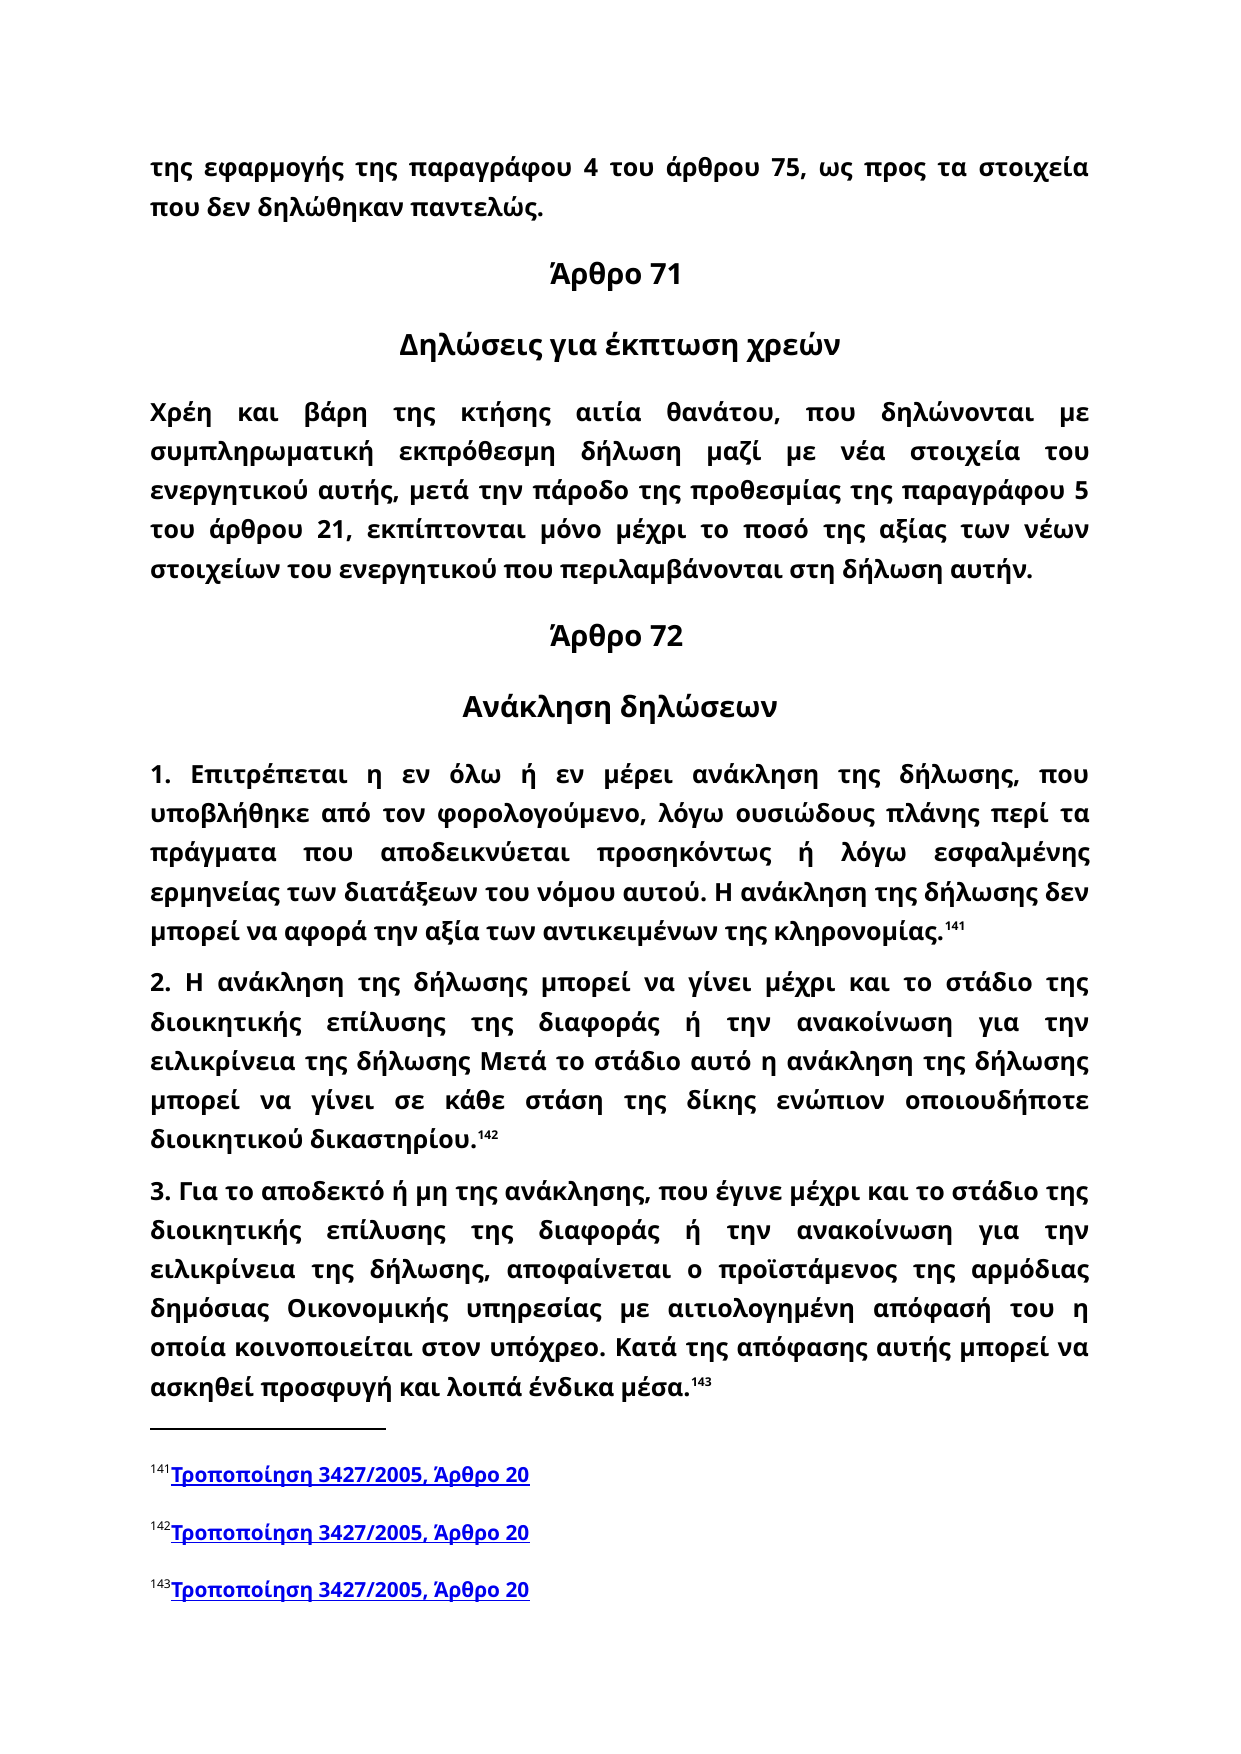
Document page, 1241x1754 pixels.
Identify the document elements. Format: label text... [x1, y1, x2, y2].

text Τροποποίηση 3427/2005, Άρθρο 20 [150, 1460, 1090, 1489]
text 3. Για το αποδεκτό ή μη της ανάκλησης, που έγινε μέχρι και το στάδιο της διοικητικής επίλυσης της διαφοράς ή την ανακοίνωση για την ειλικρίνεια της δήλωσης, αποφαίνεται ο προϊστάμενος της αρμόδιας δημόσιας Οικονομικής υπηρεσίας με αιτιολογημένη απόφασή του η οποία κοινοποιείται στον υπόχρεο. Κατά της απόφασης αυτής μπορεί να ασκηθεί προσφυγή και λοιπά ένδικα μέσα. [150, 1173, 1090, 1403]
text της εφαρμογής της παραγράφου 4 του άρθρου 75, ως προς τα στοιχεία που δεν δηλώθηκαν παντελώς. [150, 150, 1090, 223]
text Τροποποίηση 3427/2005, Άρθρο 20 [150, 1576, 1090, 1604]
subtitle Ανάκληση δηλώσεων [150, 686, 1090, 726]
text Χρέη και βάρη της κτήσης αιτία θανάτου, που δηλώνονται με συμπληρωματική εκπρόθεσμη δήλωση μαζί με νέα στοιχεία του ενεργητικού αυτής, μετά την πάροδο της προθεσμίας της παραγράφου 5 του άρθρου 21, εκπίπτονται μόνο μέχρι το ποσό της αξίας των νέων στοιχείων του ενεργητικού που περιλαμβάνονται στη δήλωση αυτήν. [150, 394, 1090, 585]
subtitle Άρθρο 71 [150, 253, 1090, 293]
text 1. Επιτρέπεται η εν όλω ή εν μέρει ανάκληση της δήλωσης, που υποβλήθηκε από τον φορολογούμενο, λόγω ουσιώδους πλάνης περί τα πράγματα που αποδεικνύεται προσηκόντως ή λόγω εσφαλμένης ερμηνείας των διατάξεων του νόμου αυτού. Η ανάκληση της δήλωσης δεν μπορεί να αφορά την αξία των αντικειμένων της κληρονομίας. [150, 757, 1090, 947]
text Τροποποίηση 3427/2005, Άρθρο 20 [150, 1518, 1090, 1546]
subtitle Δηλώσεις για έκπτωση χρεών [150, 324, 1090, 364]
text 2. Η ανάκληση της δήλωσης μπορεί να γίνει μέχρι και το στάδιο της διοικητικής επίλυσης της διαφοράς ή την ανακοίνωση για την ειλικρίνεια της δήλωσης Μετά το στάδιο αυτό η ανάκληση της δήλωσης μπορεί να γίνει σε κάθε στάση της δίκης ενώπιον οποιουδήποτε διοικητικού δικαστηρίου. [150, 965, 1090, 1156]
subtitle Άρθρο 72 [150, 615, 1090, 655]
